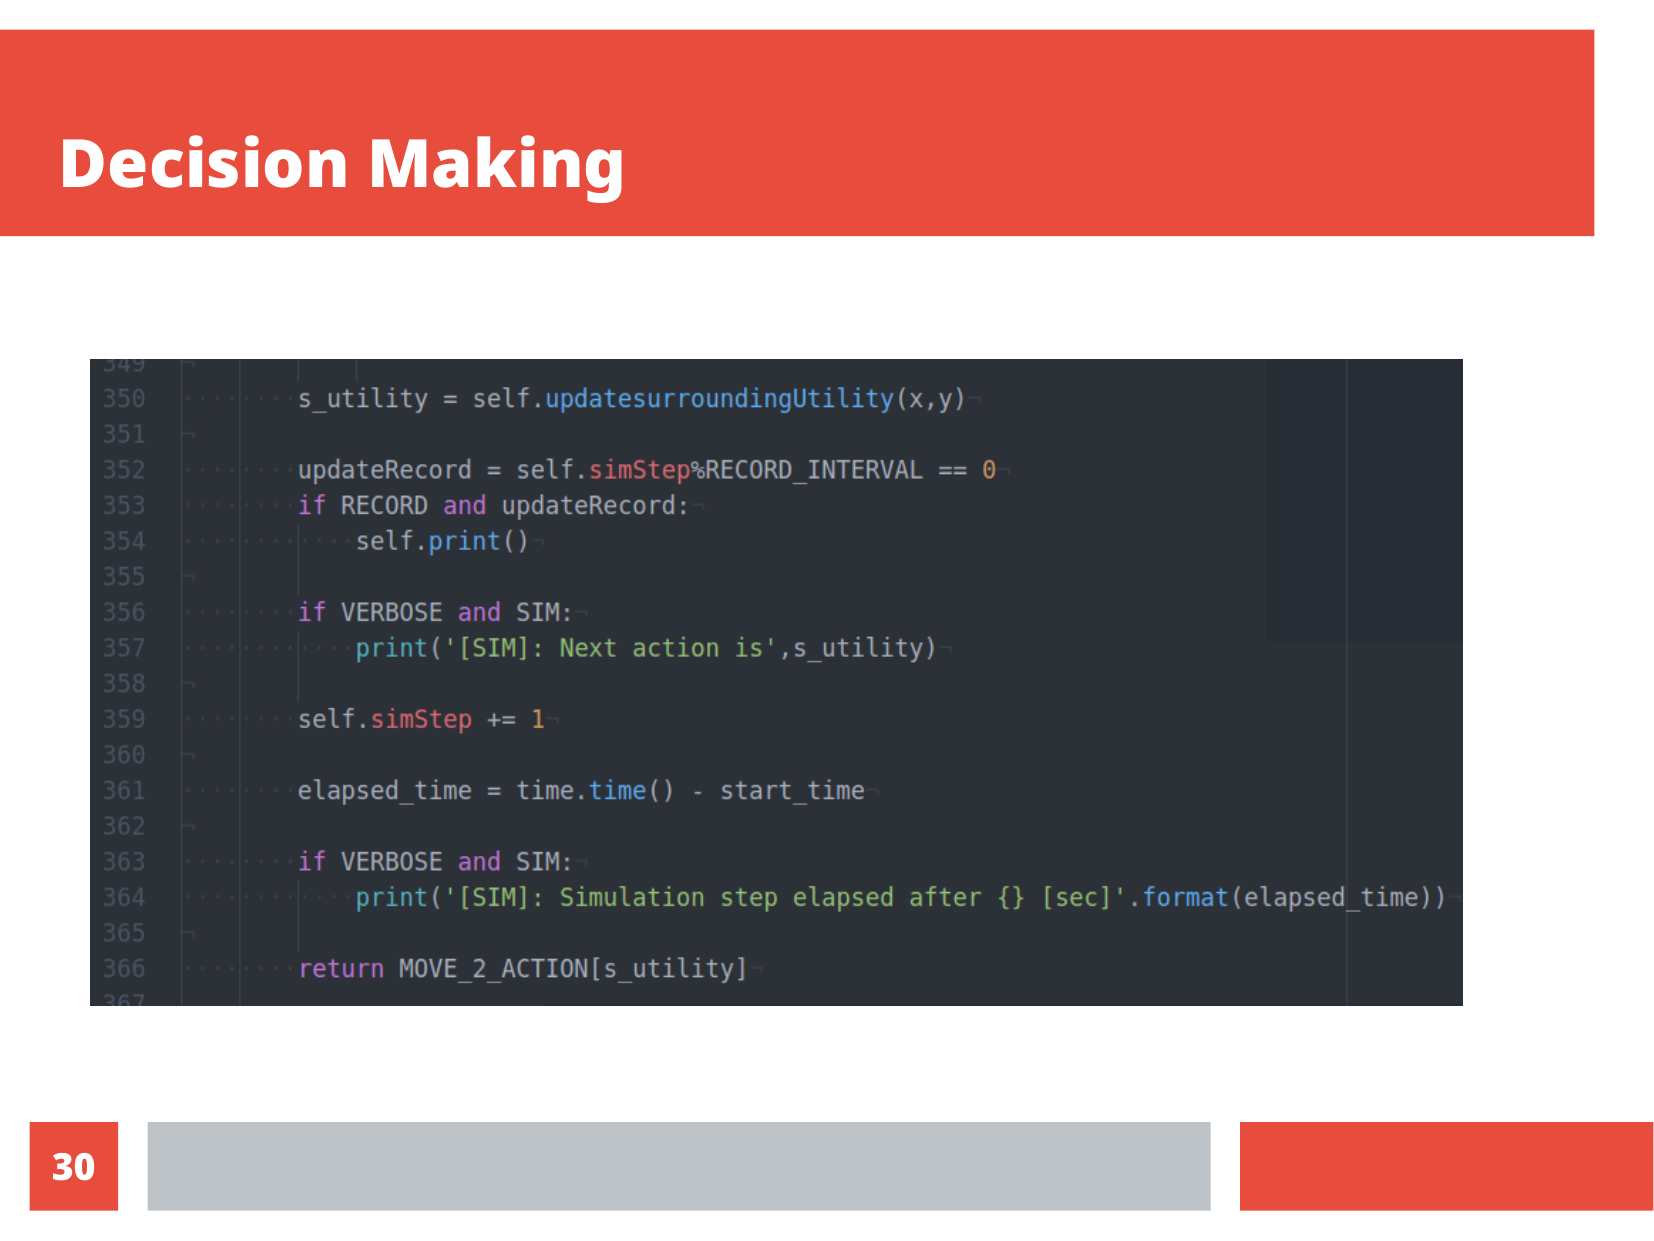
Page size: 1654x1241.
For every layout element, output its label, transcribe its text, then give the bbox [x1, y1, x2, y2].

picture [90, 359, 1463, 1006]
title Decision Making [59, 59, 1595, 207]
